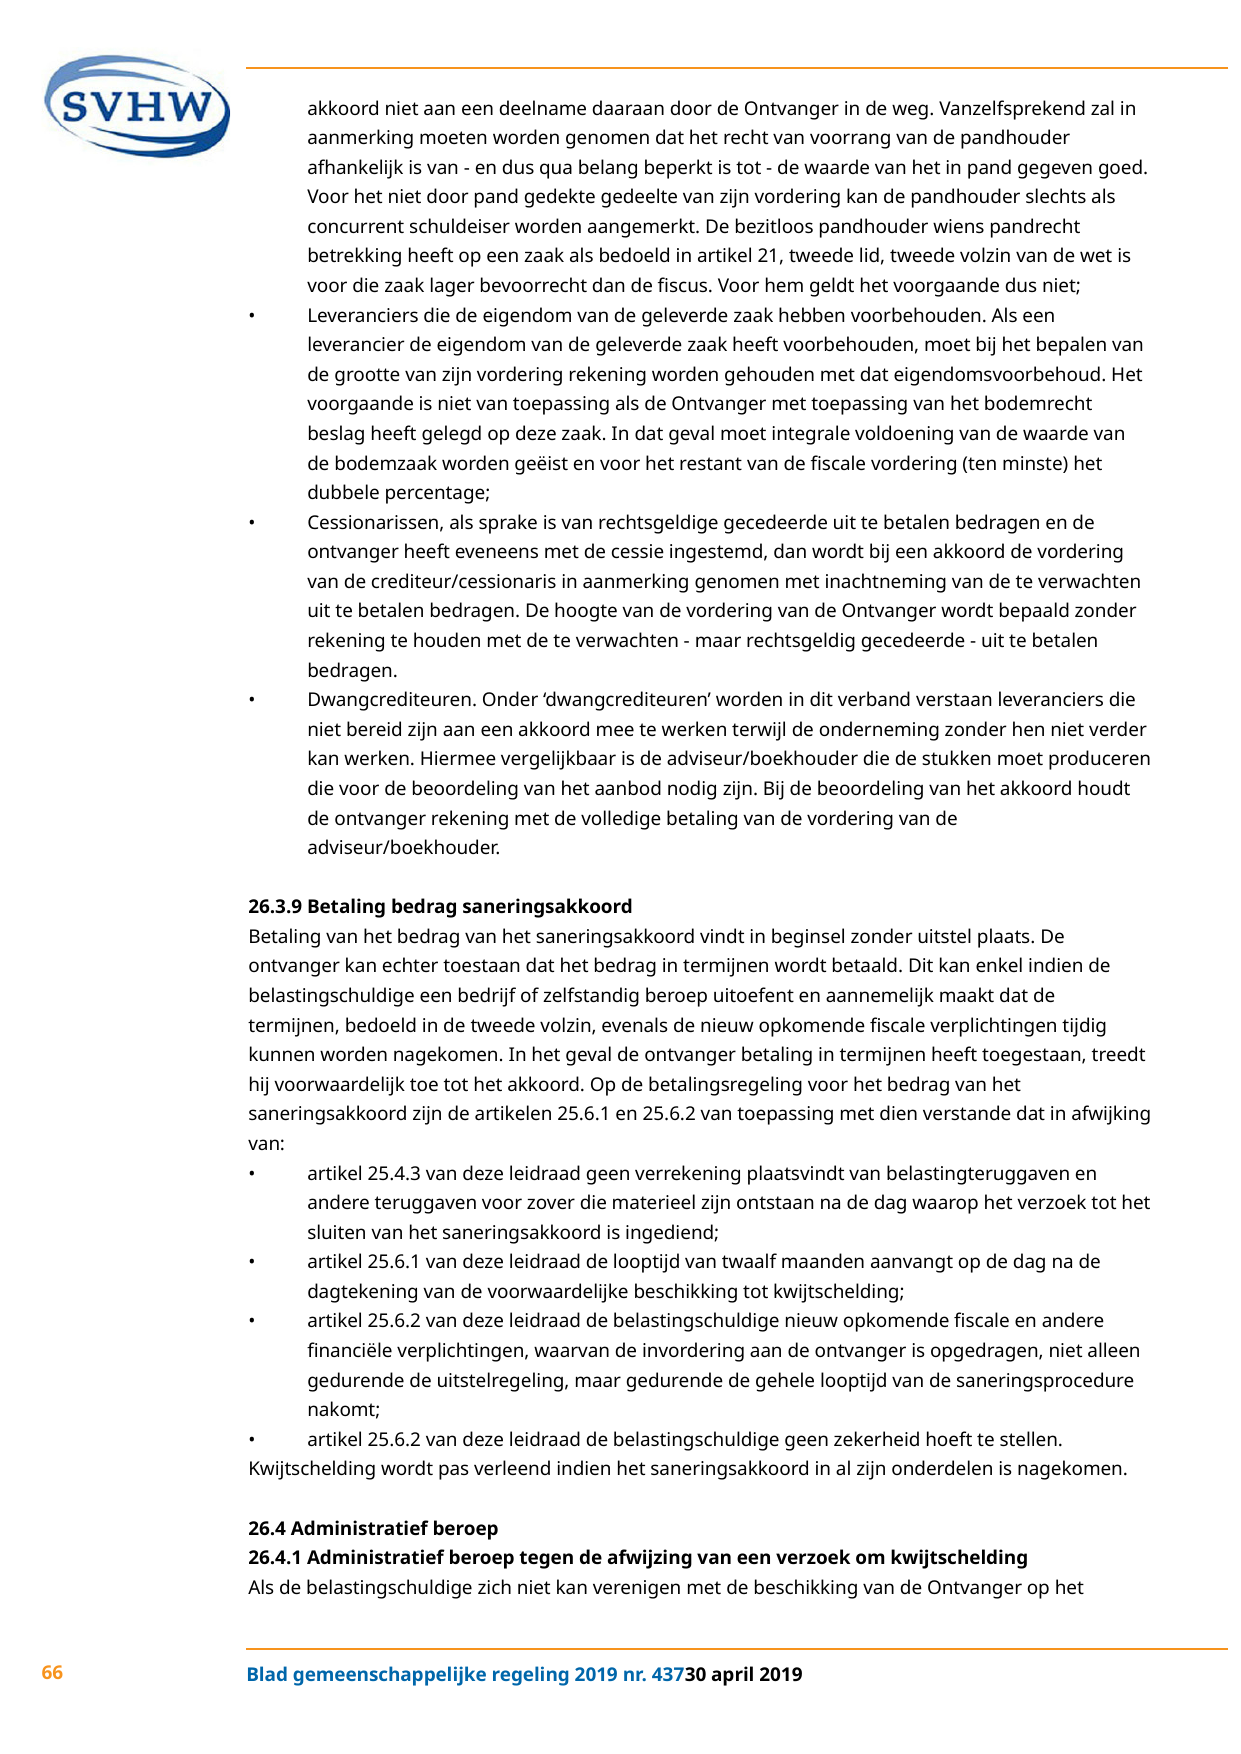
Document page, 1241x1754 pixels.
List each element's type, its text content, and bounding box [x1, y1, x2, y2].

list Leveranciers die de eigendom van de geleverde zaak hebben voorbehouden. Als een leverancier de eigendom van de geleverde zaak heeft voorbehouden, moet bij het bepalen van de grootte van zijn vordering rekening worden gehouden met dat eigendomsvoorbehoud. Het voorgaande is niet van toepassing als de Ontvanger met toepassing van het bodemrecht beslag heeft gelegd op deze zaak. In dat geval moet integrale voldoening van de waarde van de bodemzaak worden geëist en voor het restant van de fiscale vordering (ten minste) het dubbele percentage; [248, 302, 1152, 505]
list artikel 25.6.2 van deze leidraad de belastingschuldige geen zekerheid hoeft te stellen. [248, 1426, 1152, 1452]
text Kwijtschelding wordt pas verleend indien het saneringsakkoord in al zijn onderdelen is nagekomen. [248, 1456, 1152, 1481]
list artikel 25.6.1 van deze leidraad de looptijd van twaalf maanden aanvangt op de dag na de dagtekening van de voorwaardelijke beschikking tot kwijtschelding; [248, 1248, 1152, 1304]
text 26.4 Administratief beroep [248, 1515, 1152, 1541]
text Betaling van het bedrag van het saneringsakkoord vindt in beginsel zonder uitstel plaats. De ontvanger kan echter toestaan dat het bedrag in termijnen wordt betaald. Dit kan enkel indien de belastingschuldige een bedrijf of zelfstandig beroep uitoefent en aannemelijk maakt dat de termijnen, bedoeld in de tweede volzin, evenals de nieuw opkomende fiscale verplichtingen tijdig kunnen worden nagekomen. In het geval de ontvanger betaling in termijnen heeft toegestaan, treedt hij voorwaardelijk toe tot het akkoord. Op de betalingsregeling voor het bedrag van het saneringsakkoord zijn de artikelen 25.6.1 en 25.6.2 van toepassing met dien verstande dat in afwijking van: [248, 923, 1152, 1156]
text 26.4.1 Administratief beroep tegen de afwijzing van een verzoek om kwijtschelding [248, 1544, 1152, 1570]
list Cessionarissen, als sprake is van rechtsgeldige gecedeerde uit te betalen bedragen en de ontvanger heeft eveneens met de cessie ingestemd, dan wordt bij een akkoord de vordering van de crediteur/cessionaris in aanmerking genomen met inachtneming van de te verwachten uit te betalen bedragen. De hoogte van de vordering van de Ontvanger wordt bepaald zonder rekening te houden met de te verwachten - maar rechtsgeldig gecedeerde - uit te betalen bedragen. [248, 509, 1152, 683]
text Als de belastingschuldige zich niet kan verenigen met de beschikking van de Ontvanger op het [248, 1574, 1152, 1600]
picture [41, 47, 231, 172]
list artikel 25.4.3 van deze leidraad geen verrekening plaatsvindt van belastingteruggaven en andere teruggaven voor zover die materieel zijn ontstaan na de dag waarop het verzoek tot het sluiten van het saneringsakkoord is ingediend; [248, 1160, 1152, 1245]
list artikel 25.6.2 van deze leidraad de belastingschuldige nieuw opkomende fiscale en andere financiële verplichtingen, waarvan de invordering aan de ontvanger is opgedragen, niet alleen gedurende de uitstelregeling, maar gedurende de gehele looptijd van de saneringsprocedure nakomt; [248, 1308, 1152, 1422]
text 26.3.9 Betaling bedrag saneringsakkoord [248, 893, 1152, 919]
list akkoord niet aan een deelname daaraan door de Ontvanger in de weg. Vanzelfsprekend zal in aanmerking moeten worden genomen dat het recht van voorrang van de pandhouder afhankelijk is van - en dus qua belang beperkt is tot - de waarde van het in pand gegeven goed. Voor het niet door pand gedekte gedeelte van zijn vordering kan de pandhouder slechts als concurrent schuldeiser worden aangemerkt. De bezitloos pandhouder wiens pandrecht betrekking heeft op een zaak als bedoeld in artikel 21, tweede lid, tweede volzin van de wet is voor die zaak lager bevoorrecht dan de fiscus. Voor hem geldt het voorgaande dus niet; [248, 95, 1152, 298]
list Dwangcrediteuren. Onder ‘dwangcrediteuren’ worden in dit verband verstaan leveranciers die niet bereid zijn aan een akkoord mee te werken terwijl de onderneming zonder hen niet verder kan werken. Hiermee vergelijkbaar is de adviseur/boekhouder die de stukken moet produceren die voor de beoordeling van het aanbod nodig zijn. Bij de beoordeling van het akkoord houdt de ontvanger rekening met de volledige betaling van de vordering van de adviseur/boekhouder. [248, 686, 1152, 860]
